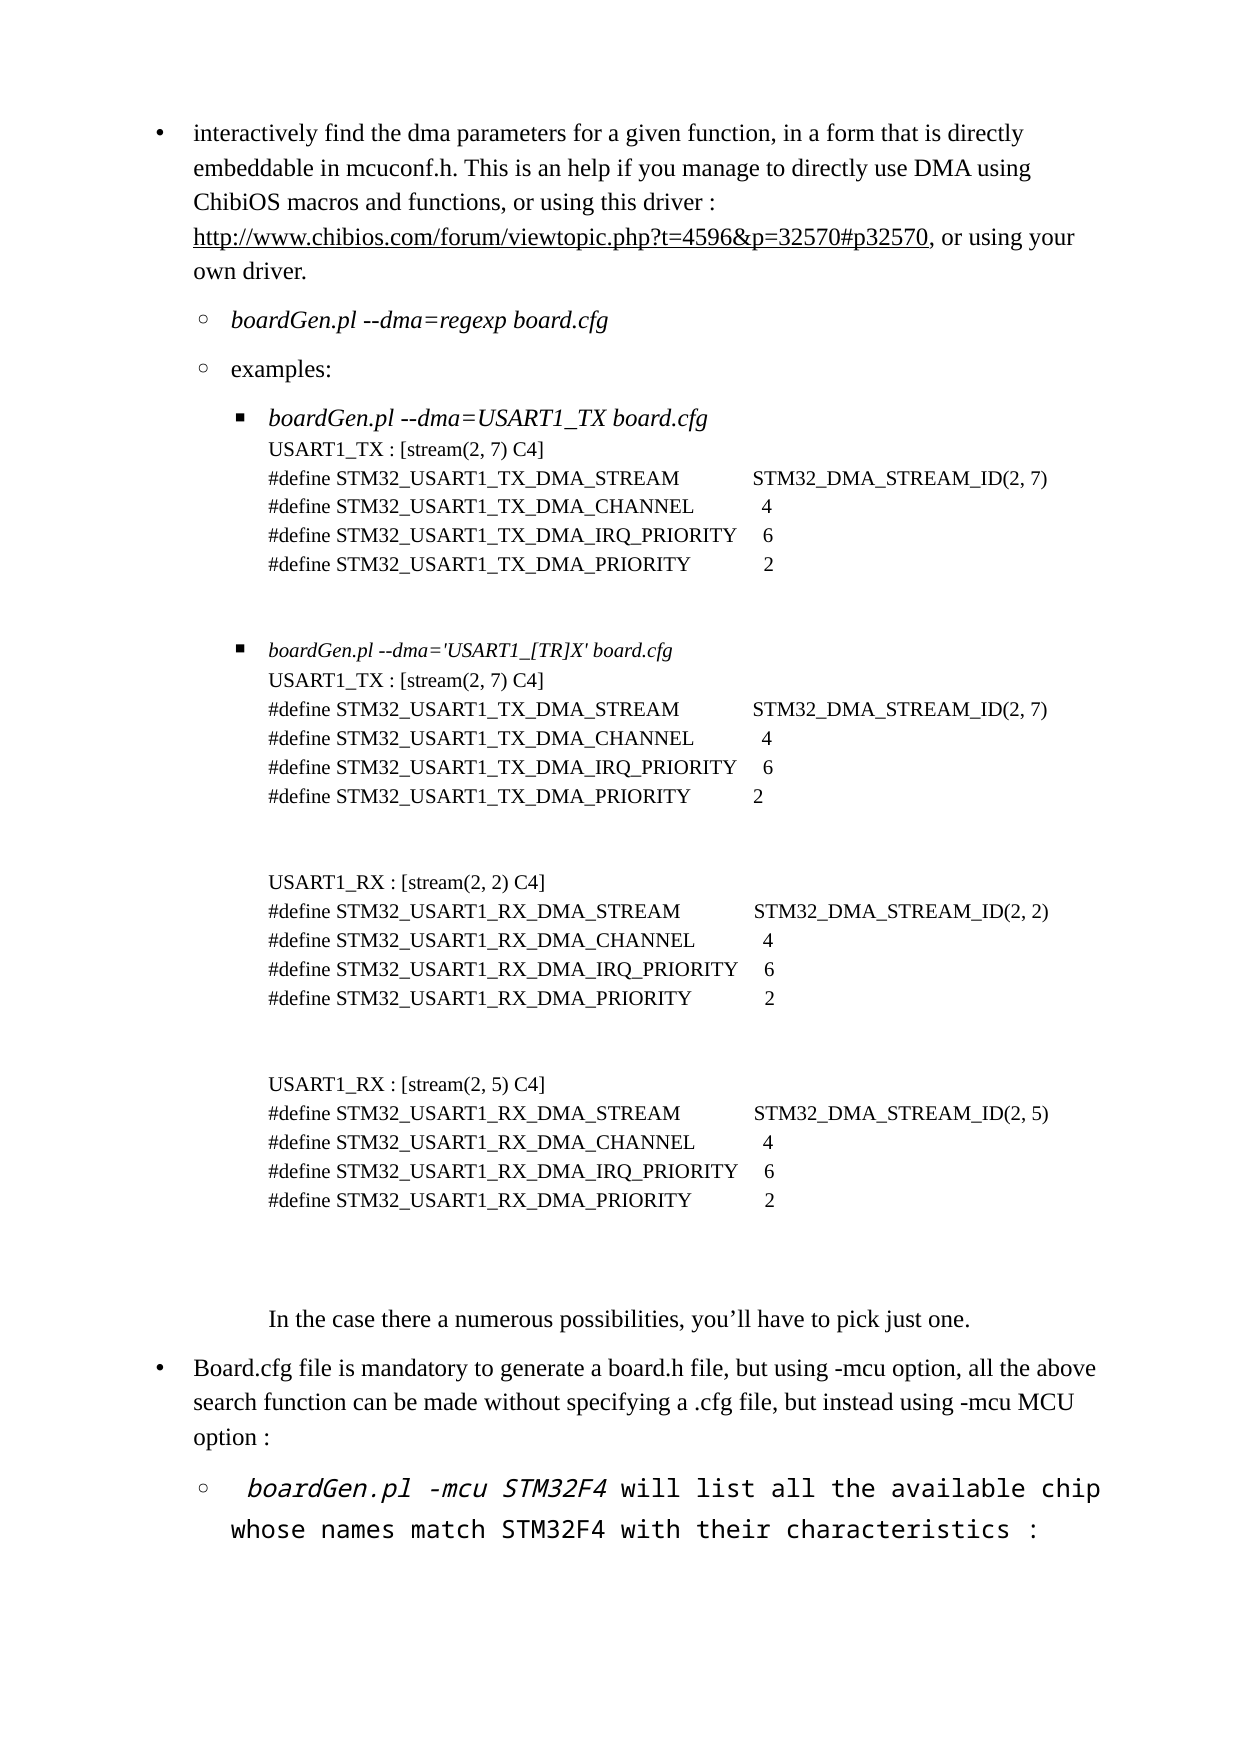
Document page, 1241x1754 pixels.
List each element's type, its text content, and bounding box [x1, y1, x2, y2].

list boardGen.pl --dma='USART1_[TR]X' board.cfg USART1_TX : [stream(2, 7) C4] #define STM32_USART1_TX_DMA_STREAM STM32_DMA_STREAM_ID(2, 7) #define STM32_USART1_TX_DMA_CHANNEL 4 #define STM32_USART1_TX_DMA_IRQ_PRIORITY 6 #define STM32_USART1_TX_DMA_PRIORITY 2 USART1_RX : [stream(2, 2) C4] #define STM32_USART1_RX_DMA_STREAM STM32_DMA_STREAM_ID(2, 2) #define STM32_USART1_RX_DMA_CHANNEL 4 #define STM32_USART1_RX_DMA_IRQ_PRIORITY 6 #define STM32_USART1_RX_DMA_PRIORITY 2 USART1_RX : [stream(2, 5) C4] #define STM32_USART1_RX_DMA_STREAM STM32_DMA_STREAM_ID(2, 5) #define STM32_USART1_RX_DMA_CHANNEL 4 #define STM32_USART1_RX_DMA_IRQ_PRIORITY 6 #define STM32_USART1_RX_DMA_PRIORITY 2 In the case there a numerous possibilities, you’ll have to pick just one. [231, 638, 1122, 1333]
list boardGen.pl --dma=USART1_TX board.cfg USART1_TX : [stream(2, 7) C4] #define STM32_USART1_TX_DMA_STREAM STM32_DMA_STREAM_ID(2, 7) #define STM32_USART1_TX_DMA_CHANNEL 4 #define STM32_USART1_TX_DMA_IRQ_PRIORITY 6 #define STM32_USART1_TX_DMA_PRIORITY 2 [231, 403, 1122, 617]
list boardGen.pl --dma=regexp board.cfg [193, 305, 1122, 334]
list boardGen.pl -mcu STM32F4 will list all the available chip whose names match STM32F4 with their characteristics : [193, 1471, 1122, 1546]
list interactively find the dma parameters for a given function, in a form that is directly embeddable in mcuconf.h. This is an help if you manage to directly use DMA using ChibiOS macros and functions, or using this driver : http://www.chibios.com/forum/viewtopic.php?t=4596&p=32570#p32570, or using your own driver. [156, 118, 1122, 285]
list Board.cfg file is mandatory to generate a board.h file, but using -mcu option, all the above search function can be made without specifying a .cfg file, but instead using -mcu MCU option : [156, 1353, 1122, 1451]
list examples: [193, 354, 1122, 383]
